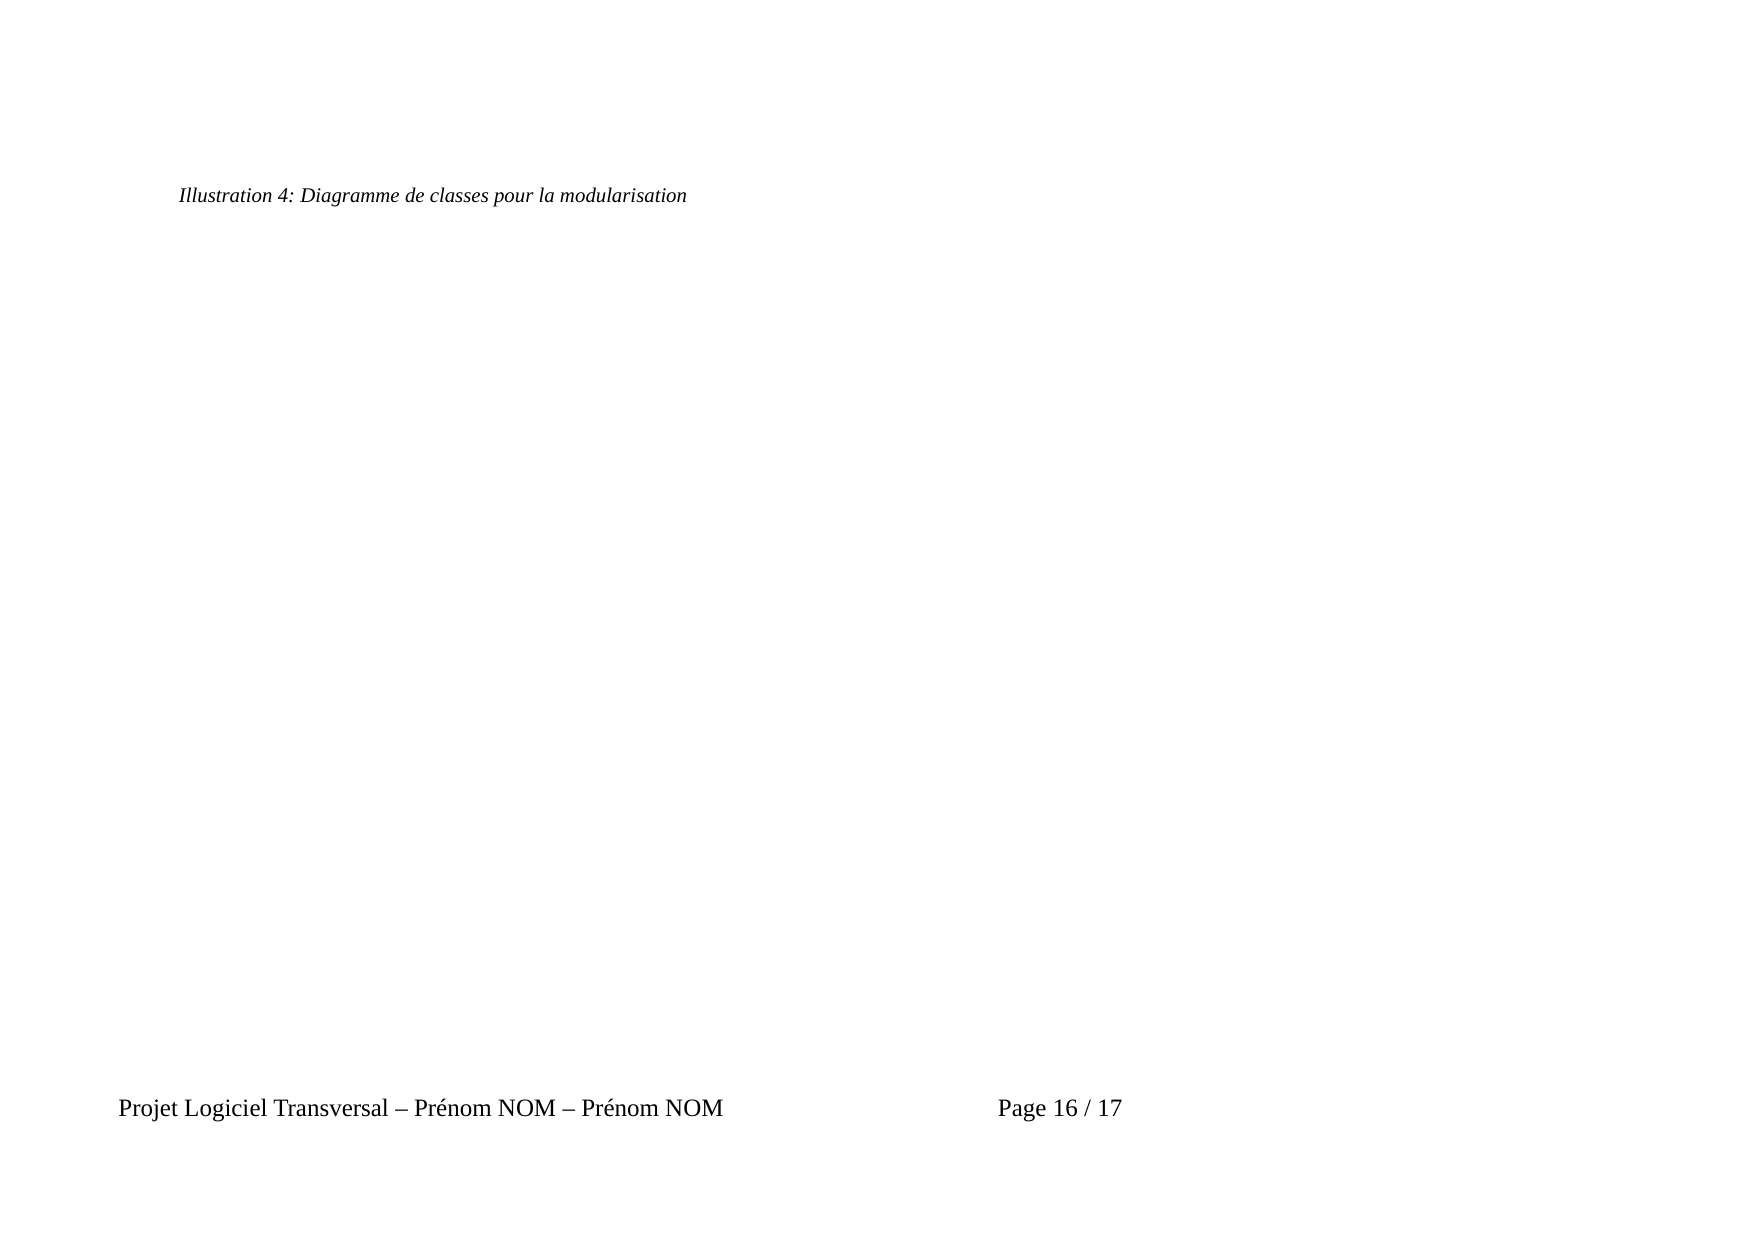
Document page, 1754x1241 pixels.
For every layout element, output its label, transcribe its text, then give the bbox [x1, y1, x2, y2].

text Illustration 4: Diagramme de classes pour la modularisation [179, 182, 1575, 207]
